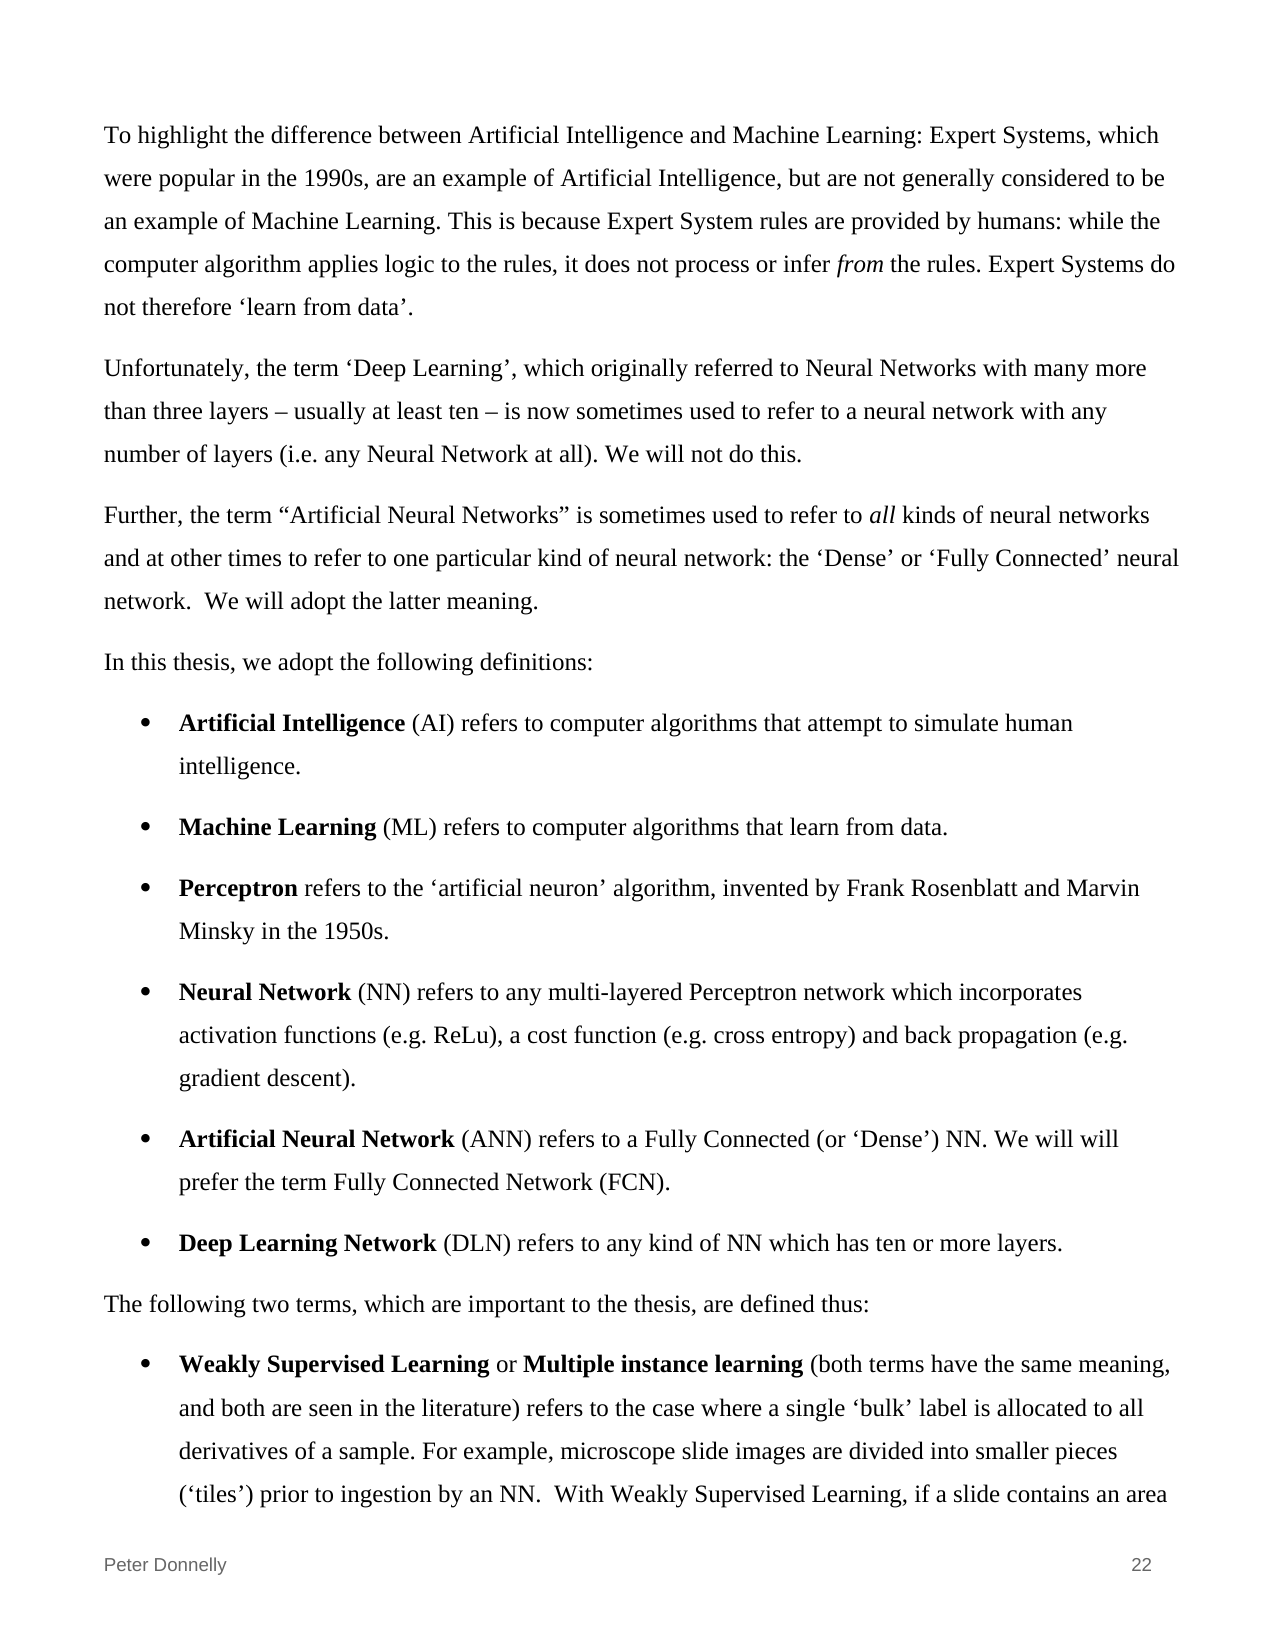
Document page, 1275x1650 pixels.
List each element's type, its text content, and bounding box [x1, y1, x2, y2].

list Weakly Supervised Learning or Multiple instance learning (both terms have the same meaning, and both are seen in the literature) refers to the case where a single ‘bulk’ label is allocated to all derivatives of a sample. For example, microscope slide images are divided into smaller pieces (‘tiles’) prior to ingestion by an NN. With Weakly Supervised Learning, if a slide contains an area [141, 1349, 1181, 1508]
text In this thesis, we adopt the following definitions: [103, 647, 1181, 676]
text Unfortunately, the term ‘Deep Learning’, which originally referred to Neural Networks with many more than three layers – usually at least ten – is now sometimes used to refer to a neural network with any number of layers (i.e. any Neural Network at all). We will not do this. [103, 353, 1181, 468]
list Artificial Neural Network (ANN) refers to a Fully Connected (or ‘Dense’) NN. We will will prefer the term Fully Connected Network (FCN). [141, 1124, 1181, 1196]
text To highlight the difference between Artificial Intelligence and Machine Learning: Expert Systems, which were popular in the 1990s, are an example of Artificial Intelligence, but are not generally considered to be an example of Machine Learning. This is because Expert System rules are provided by humans: while the computer algorithm applies logic to the rules, it does not process or infer from the rules. Expert Systems do not therefore ‘learn from data’. [103, 120, 1181, 321]
list Perceptron refers to the ‘artificial neuron’ algorithm, invented by Frank Rosenblatt and Marvin Minsky in the 1950s. [141, 873, 1181, 945]
list Deep Learning Network (DLN) refers to any kind of NN which has ten or more layers. [141, 1228, 1181, 1257]
text Further, the term “Artificial Neural Networks” is sometimes used to refer to all kinds of neural networks and at other times to refer to one particular kind of neural network: the ‘Dense’ or ‘Fully Connected’ neural network. We will adopt the latter meaning. [103, 500, 1181, 615]
list Machine Learning (ML) refers to computer algorithms that learn from data. [141, 812, 1181, 841]
list Neural Network (NN) refers to any multi-layered Perceptron network which incorporates activation functions (e.g. ReLu), a cost function (e.g. cross entropy) and back propagation (e.g. gradient descent). [141, 977, 1181, 1092]
list Artificial Intelligence (AI) refers to computer algorithms that attempt to simulate human intelligence. [141, 708, 1181, 780]
text The following two terms, which are important to the thesis, are defined thus: [103, 1289, 1181, 1317]
